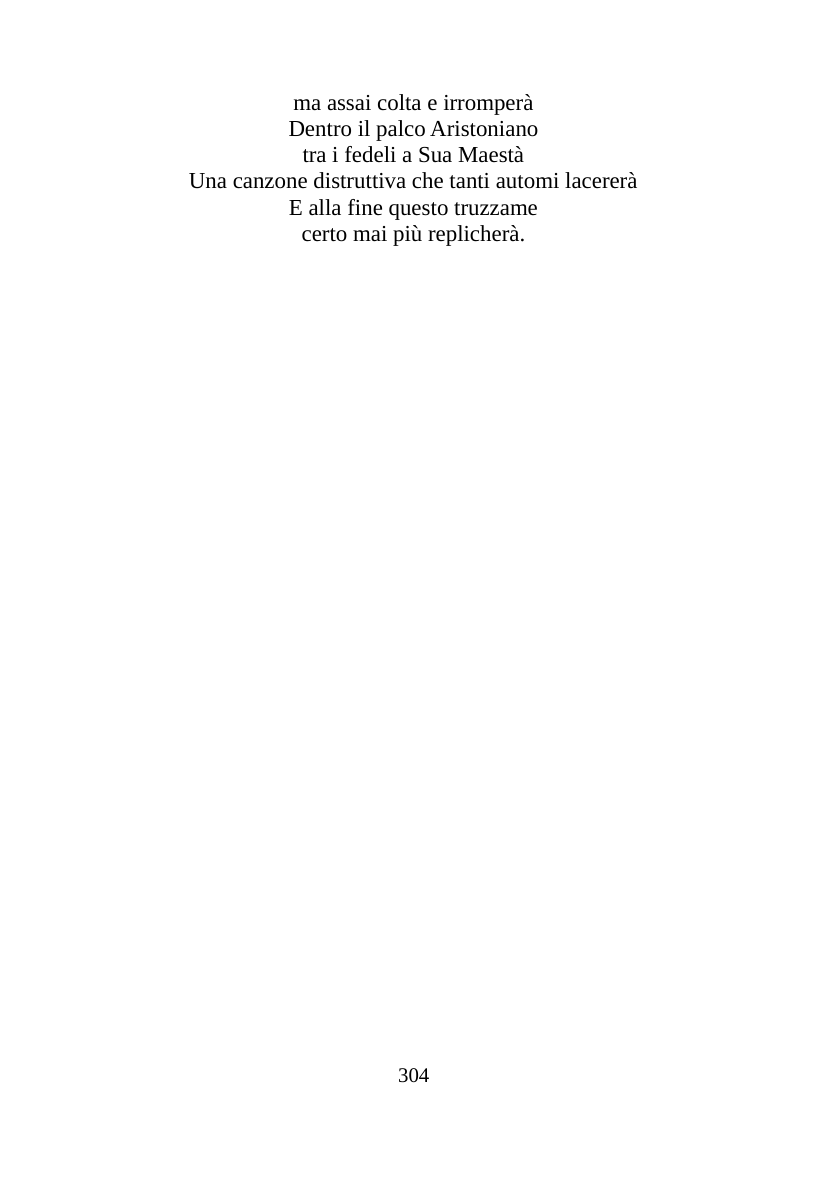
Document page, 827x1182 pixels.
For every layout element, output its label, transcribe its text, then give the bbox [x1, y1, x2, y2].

text tra i fedeli a Sua Maestà [88, 141, 738, 168]
text certo mai più replicherà. [88, 220, 738, 247]
text E alla fine questo truzzame [88, 194, 738, 220]
text Una canzone distruttiva che tanti automi lacererà [88, 168, 738, 194]
text Dentro il palco Aristoniano [88, 115, 738, 141]
text ma assai colta e irromperà [88, 88, 738, 115]
